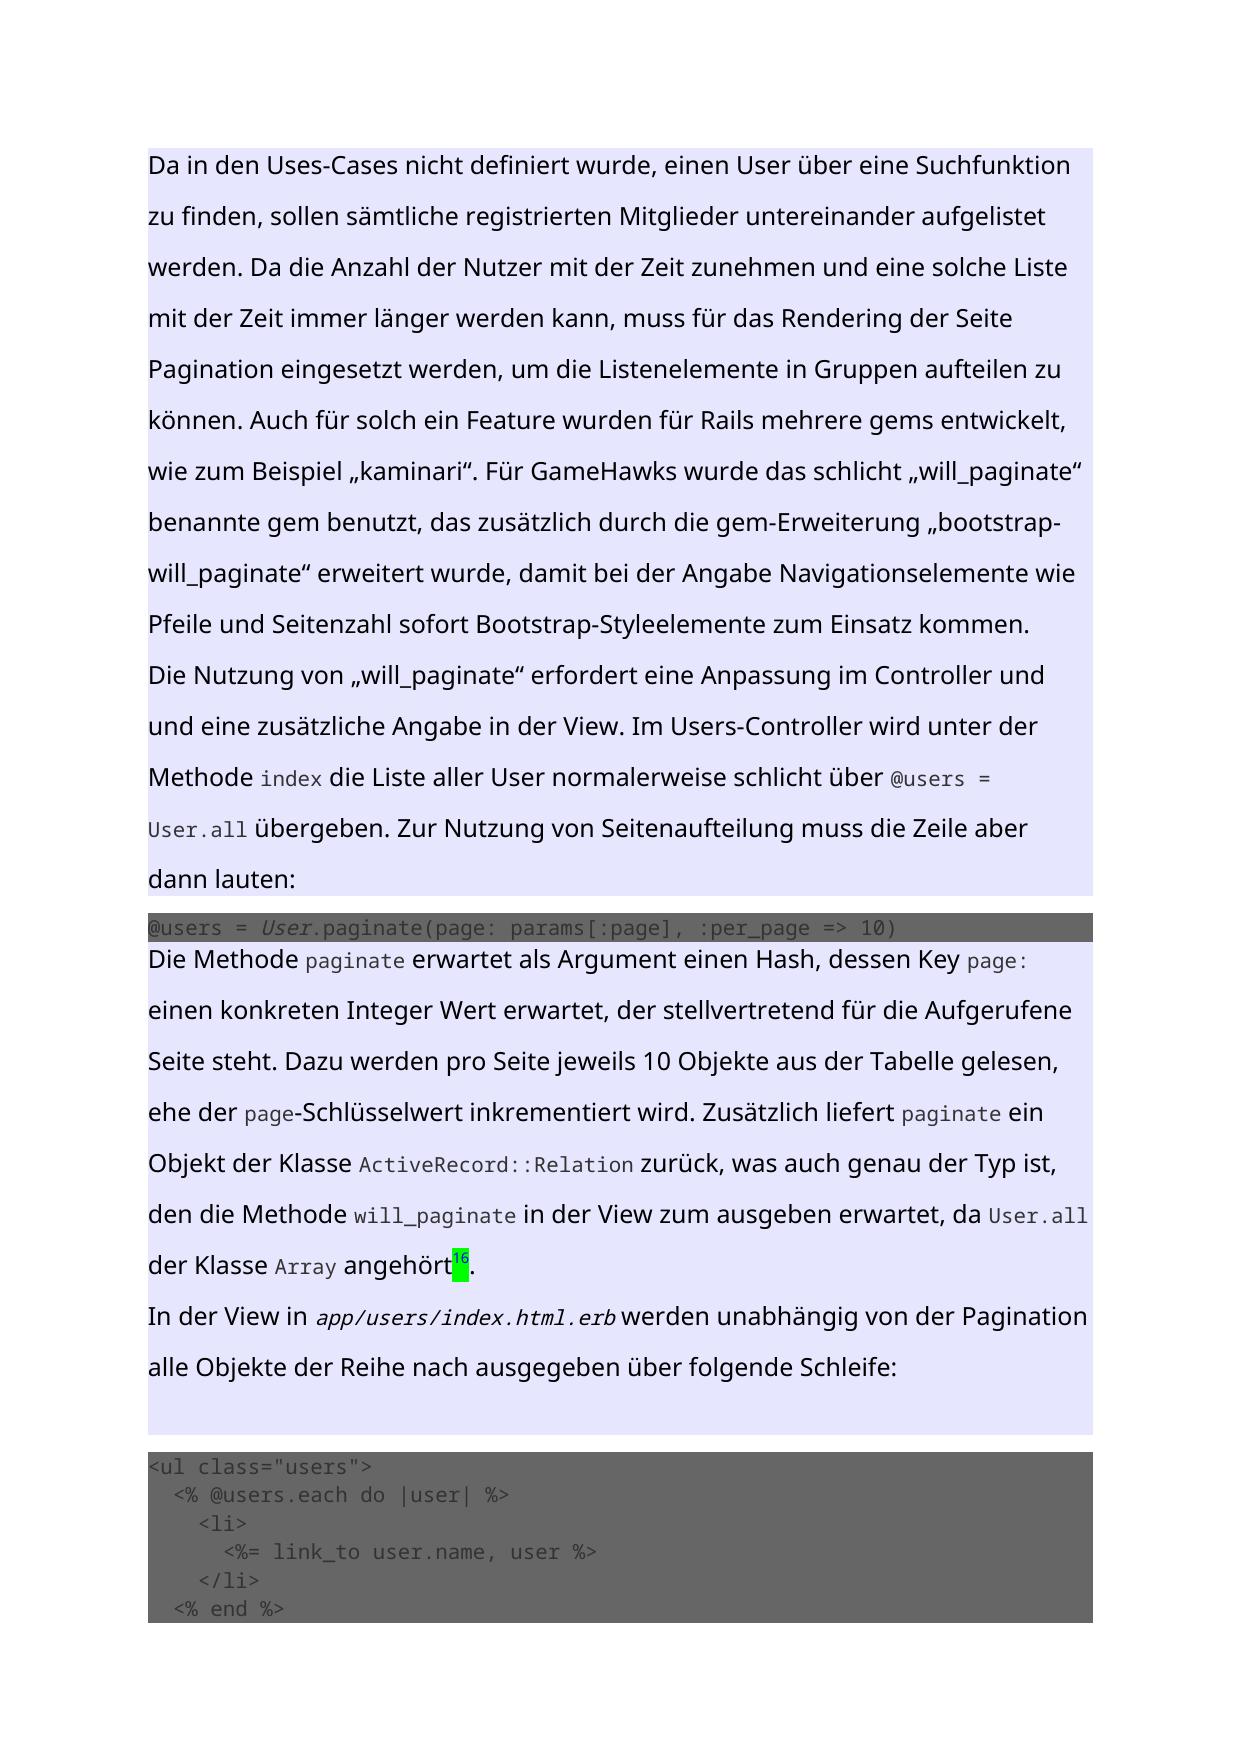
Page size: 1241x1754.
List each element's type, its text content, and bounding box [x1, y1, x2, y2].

text Die Nutzung von „will_paginate“ erfordert eine Anpassung im Controller und und eine zusätzliche Angabe in der View. Im Users-Controller wird unter der Methode index die Liste aller User normalerweise schlicht über @users = User.all übergeben. Zur Nutzung von Seitenaufteilung muss die Zeile aber dann lauten: [148, 658, 1093, 896]
text </li> [148, 1566, 1093, 1594]
text <ul class="users"> [148, 1452, 1093, 1481]
text <% @users.each do |user| %> [148, 1481, 1093, 1509]
text In der View in app/users/index.html.erb werden unabhängig von der Pagination alle Objekte der Reihe nach ausgegeben über folgende Schleife: [148, 1299, 1093, 1384]
text Die Methode paginate erwartet als Argument einen Hash, dessen Key page: einen konkreten Integer Wert erwartet, der stellvertretend für die Aufgerufene Seite steht. Dazu werden pro Seite jeweils 10 Objekte aus der Tabelle gelesen, ehe der page-Schlüsselwert inkrementiert wird. Zusätzlich liefert paginate ein Objekt der Klasse ActiveRecord::Relation zurück, was auch genau der Typ ist, den die Methode will_paginate in der View zum ausgeben erwartet, da User.all der Klasse Array angehört16. [148, 942, 1093, 1282]
text <% end %> [148, 1594, 1093, 1623]
text @users = User.paginate(page: params[:page], :per_page => 10) [148, 913, 1093, 942]
text Da in den Uses-Cases nicht definiert wurde, einen User über eine Suchfunktion zu finden, sollen sämtliche registrierten Mitglieder untereinander aufgelistet werden. Da die Anzahl der Nutzer mit der Zeit zunehmen und eine solche Liste mit der Zeit immer länger werden kann, muss für das Rendering der Seite Pagination eingesetzt werden, um die Listenelemente in Gruppen aufteilen zu können. Auch für solch ein Feature wurden für Rails mehrere gems entwickelt, wie zum Beispiel „kaminari“. Für GameHawks wurde das schlicht „will_paginate“ benannte gem benutzt, das zusätzlich durch die gem-Erweiterung „bootstrap-will_paginate“ erweitert wurde, damit bei der Angabe Navigationselemente wie Pfeile und Seitenzahl sofort Bootstrap-Styleelemente zum Einsatz kommen. [148, 148, 1093, 641]
text <%= link_to user.name, user %> [148, 1537, 1093, 1566]
text <li> [148, 1509, 1093, 1537]
